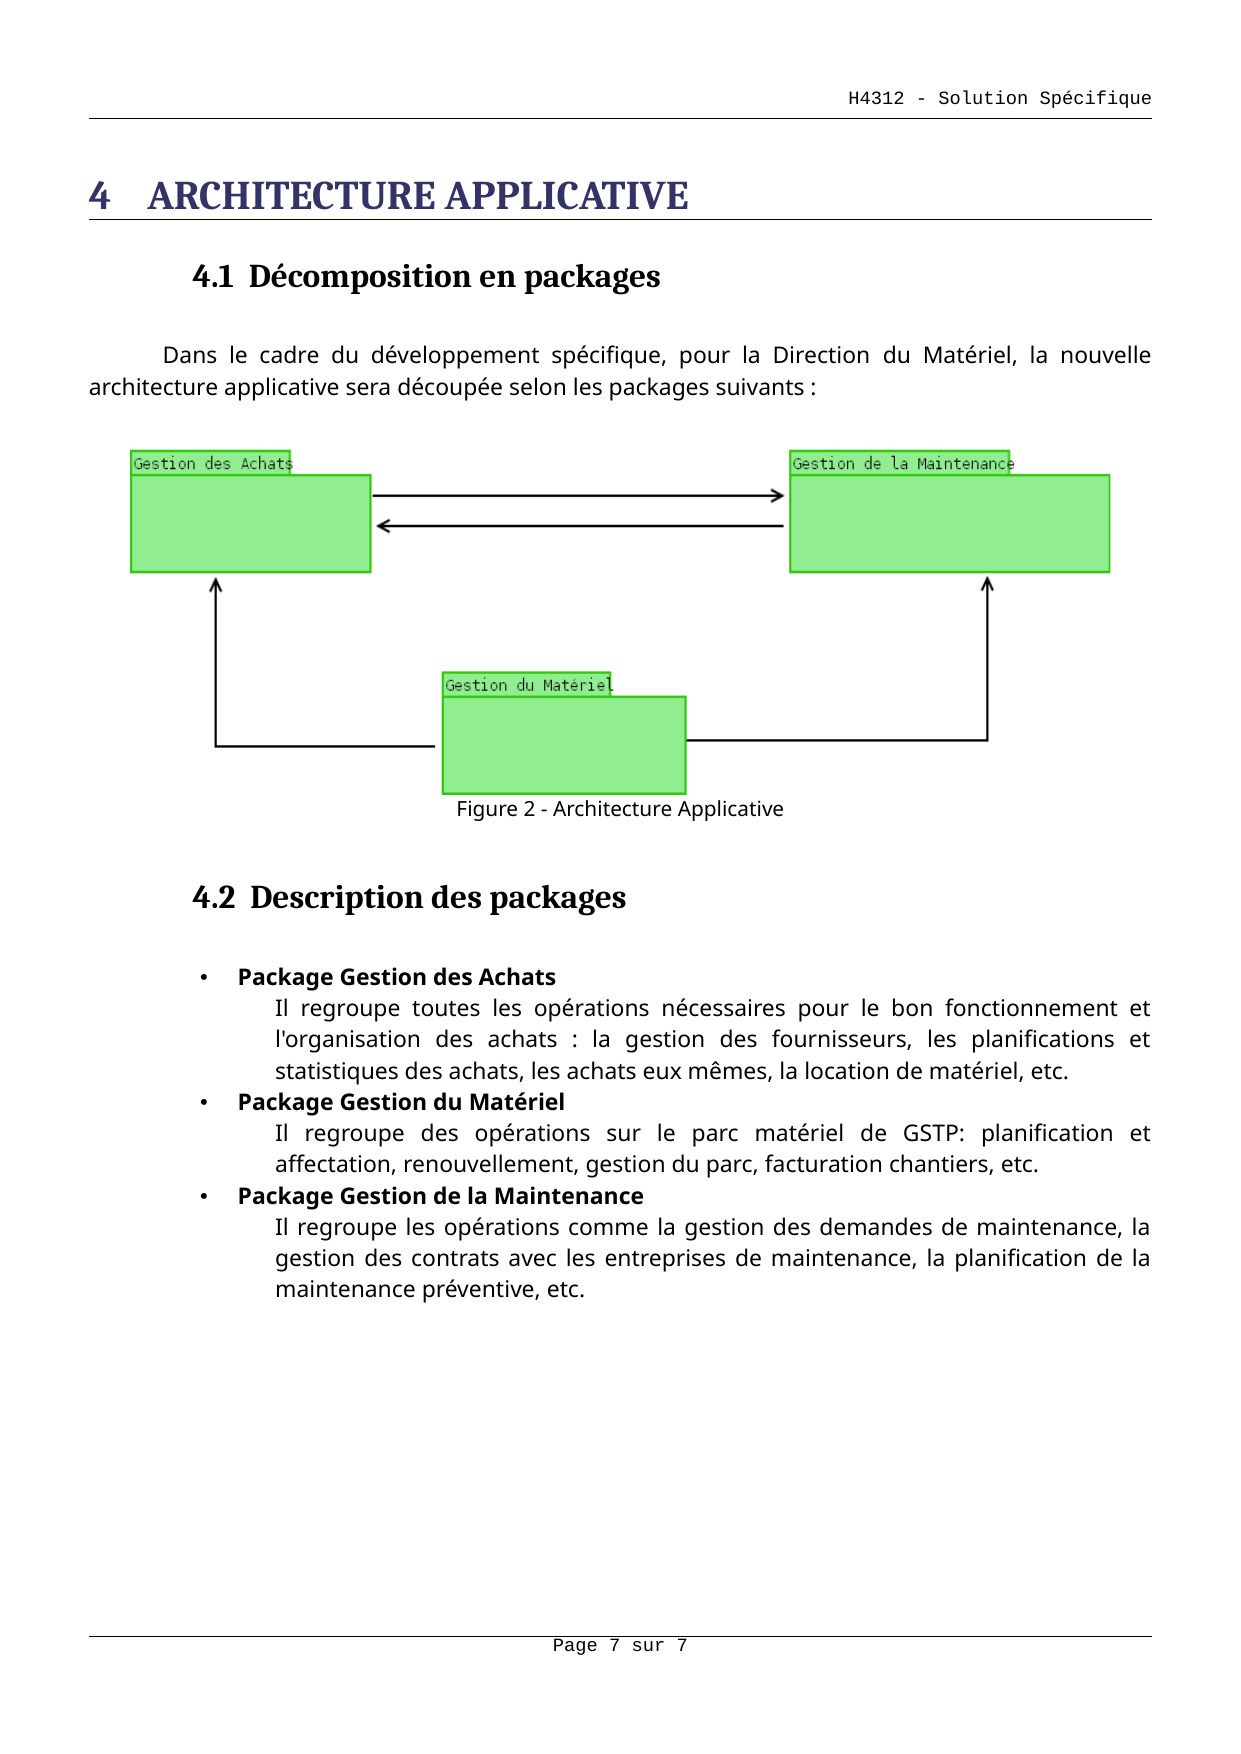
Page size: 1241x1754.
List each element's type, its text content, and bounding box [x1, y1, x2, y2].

list Il regroupe des opérations sur le parc matériel de GSTP: planification et affectation, renouvellement, gestion du parc, facturation chantiers, etc. [237, 1117, 1152, 1180]
subtitle Description des packages [133, 879, 1152, 917]
list Package Gestion des Achats [200, 961, 1152, 992]
picture [130, 445, 1111, 795]
text Figure 2 - Architecture Applicative [130, 795, 1110, 823]
subtitle Décomposition en packages [133, 257, 1152, 295]
list Package Gestion de la Maintenance [200, 1180, 1152, 1211]
list Il regroupe toutes les opérations nécessaires pour le bon fonctionnement et l'organisation des achats : la gestion des fournisseurs, les planifications et statistiques des achats, les achats eux mêmes, la location de matériel, etc. [237, 992, 1152, 1086]
list Package Gestion du Matériel [200, 1086, 1152, 1117]
subtitle Architecture Applicative [88, 172, 1152, 219]
text Dans le cadre du développement spécifique, pour la Direction du Matériel, la nouvelle architecture applicative sera découpée selon les packages suivants : [88, 339, 1152, 402]
list Il regroupe les opérations comme la gestion des demandes de maintenance, la gestion des contrats avec les entreprises de maintenance, la planification de la maintenance préventive, etc. [237, 1211, 1152, 1305]
